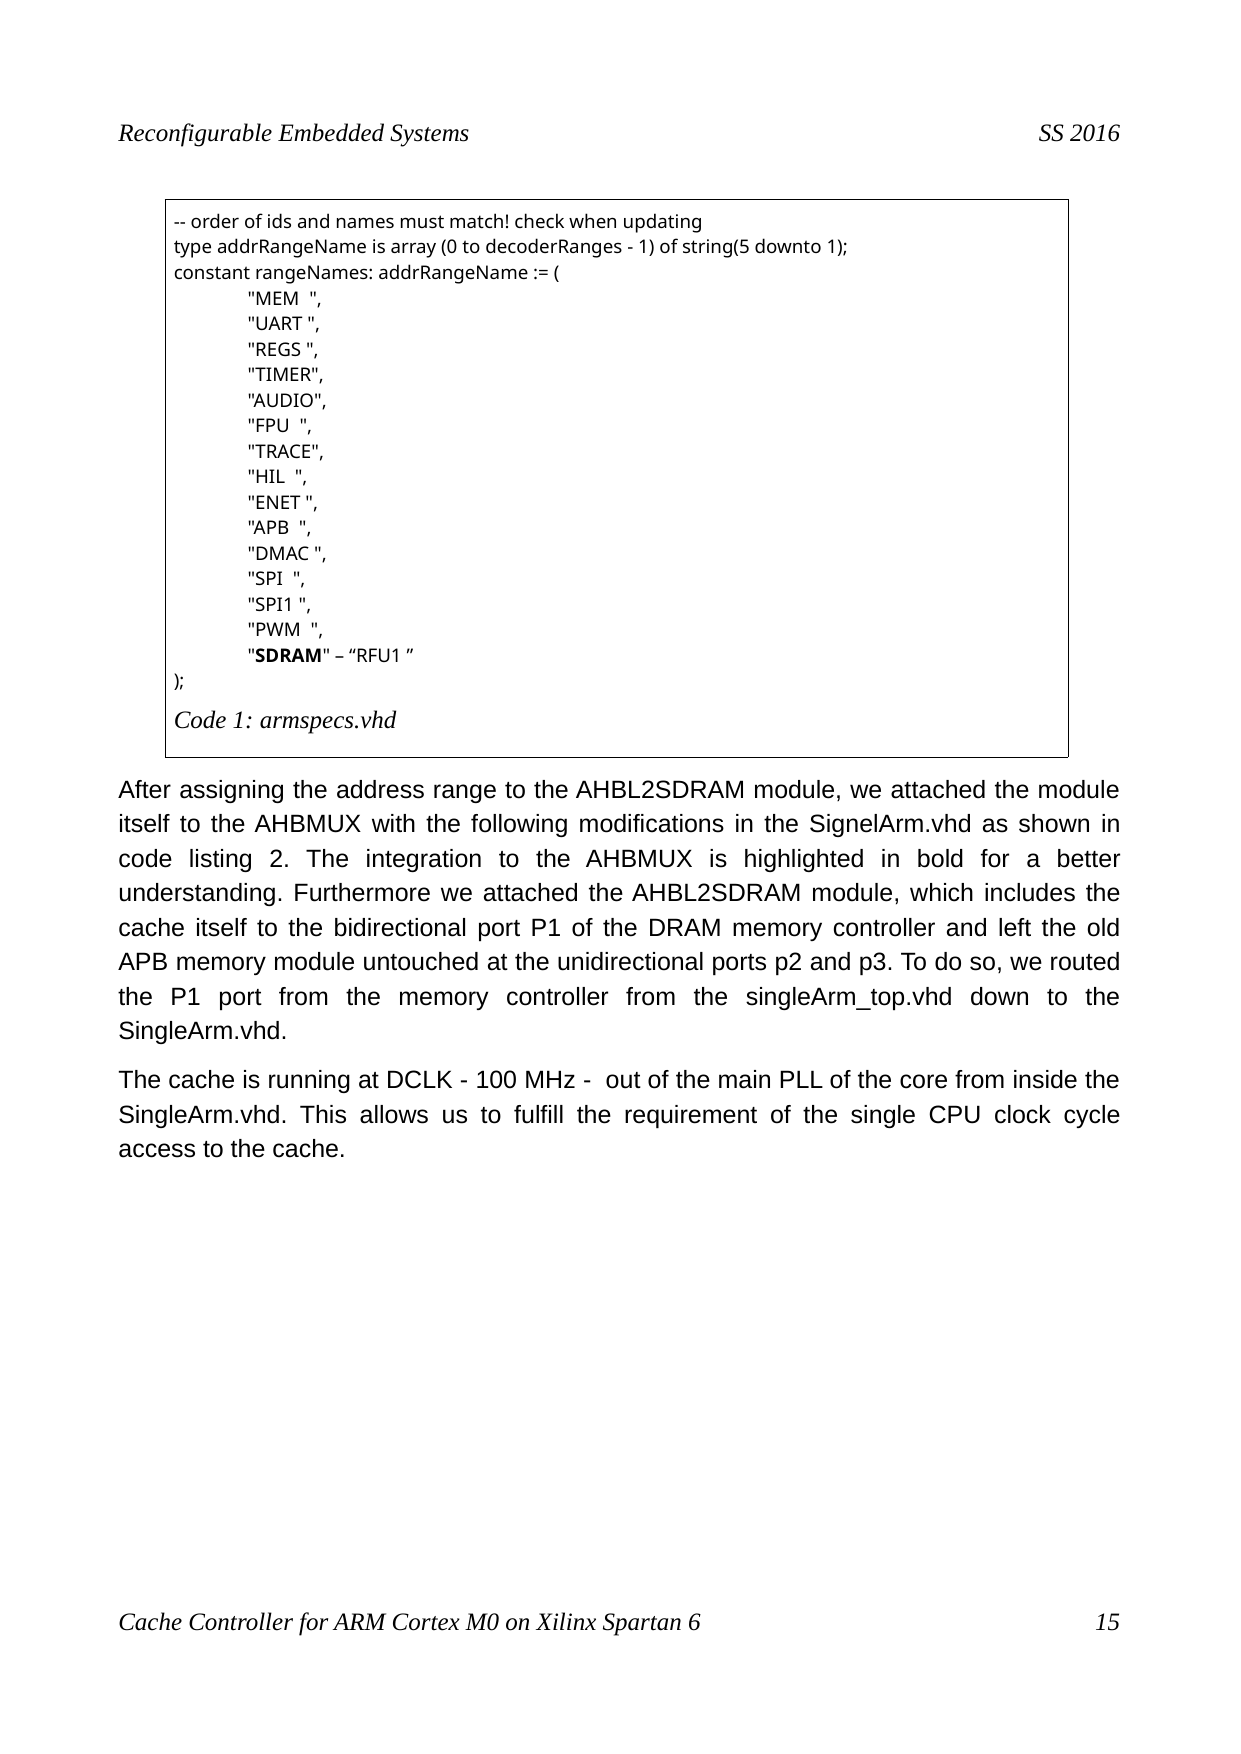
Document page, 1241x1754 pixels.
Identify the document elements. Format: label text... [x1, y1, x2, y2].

text "ENET ", [173, 489, 1059, 514]
text "TIMER", [173, 361, 1059, 387]
text "UART ", [173, 310, 1059, 336]
text "FPU ", [173, 412, 1059, 438]
text "MEM ", [173, 285, 1059, 310]
text The cache is running at DCLK - 100 MHz - out of the main PLL of the core from inside the SingleArm.vhd. This allows us to fulfill the requirement of the single CPU clock cycle access to the cache. [118, 1065, 1122, 1163]
text "TRACE", [173, 438, 1059, 463]
text "REGS ", [173, 336, 1059, 361]
text "DMAC ", [173, 540, 1059, 566]
text Code 1: armspecs.vhd [173, 706, 1059, 734]
text "SPI1 ", [173, 591, 1059, 617]
text constant rangeNames: addrRangeName := ( [173, 259, 1059, 285]
text "SDRAM" – “RFU1 ” [173, 642, 1059, 668]
text -- order of ids and names must match! check when updating [173, 208, 1059, 234]
text type addrRangeName is array (0 to decoderRanges - 1) of string(5 downto 1); [173, 234, 1059, 259]
text "HIL ", [173, 463, 1059, 489]
text ); [173, 668, 1059, 693]
text "SPI ", [173, 566, 1059, 591]
text "AUDIO", [173, 387, 1059, 412]
text "APB ", [173, 514, 1059, 540]
text After assigning the address range to the AHBL2SDRAM module, we attached the module itself to the AHBMUX with the following modifications in the SignelArm.vhd as shown in code listing 2. The integration to the AHBMUX is highlighted in bold for a better understanding. Furthermore we attached the AHBL2SDRAM module, which includes the cache itself to the bidirectional port P1 of the DRAM memory controller and left the old APB memory module untouched at the unidirectional ports p2 and p3. To do so, we routed the P1 port from the memory controller from the singleArm_top.vhd down to the SingleArm.vhd. [118, 176, 1122, 1045]
text "PWM ", [173, 617, 1059, 642]
